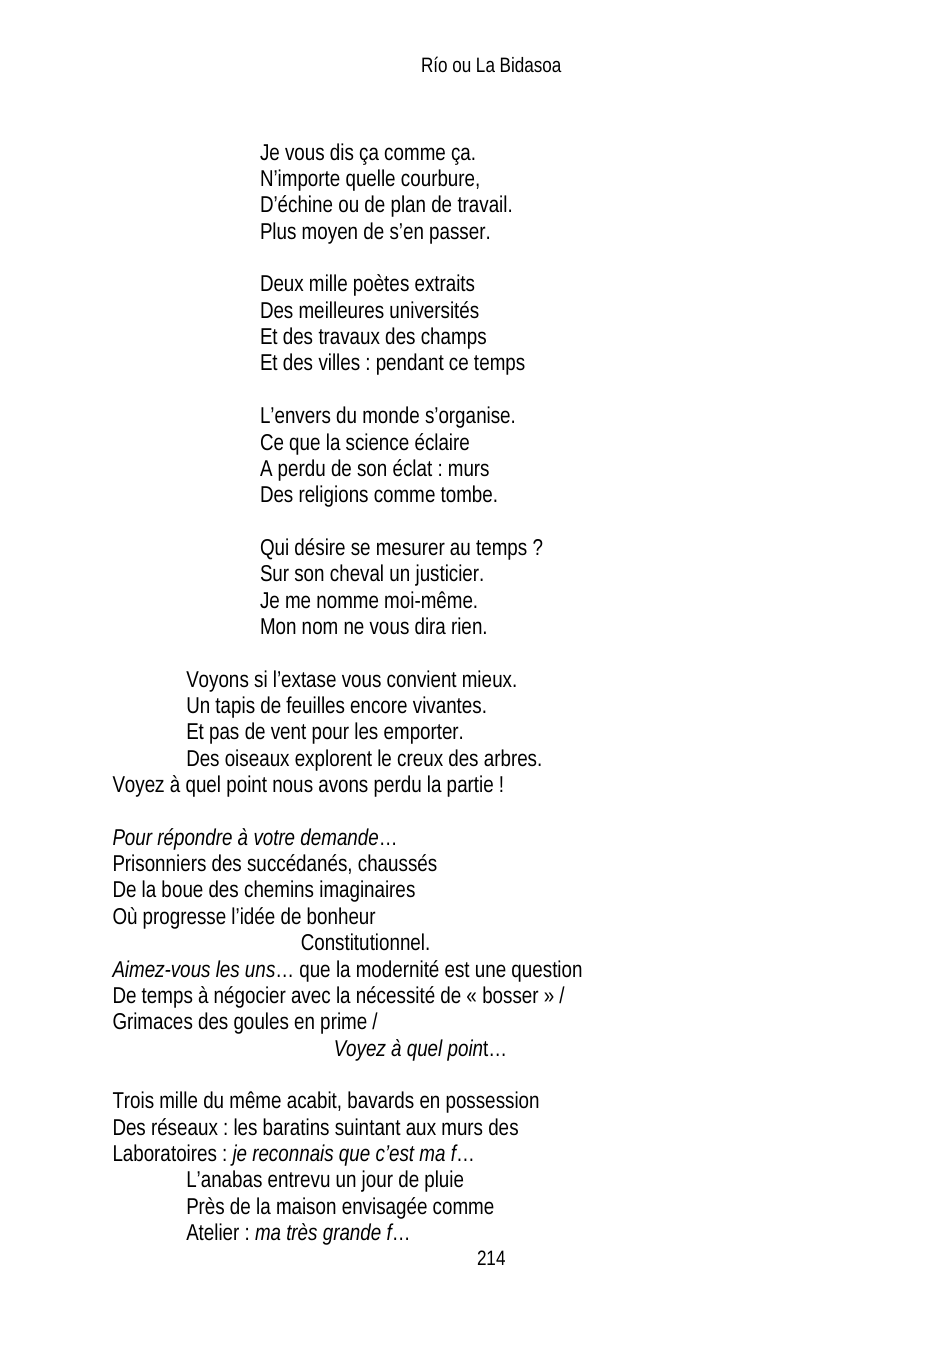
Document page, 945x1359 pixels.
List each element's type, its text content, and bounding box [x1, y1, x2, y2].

text Aimez-vous les uns… que la modernité est une question [112, 956, 870, 982]
text Prisonniers des succédanés, chaussés [112, 850, 870, 876]
text L’anabas entrevu un jour de pluie [186, 1166, 870, 1193]
text Je me nomme moi-même. [260, 587, 870, 613]
text Je vous dis ça comme ça. [260, 138, 870, 165]
text Pour répondre à votre demande… [112, 824, 870, 850]
text Des réseaux : les baratins suintant aux murs des [112, 1114, 870, 1140]
text L’envers du monde s’organise. [260, 402, 870, 428]
text Et pas de vent pour les emporter. [186, 718, 870, 745]
text Voyez à quel point nous avons perdu la partie ! [112, 771, 870, 797]
text Des religions comme tombe. [260, 481, 870, 507]
text Voyons si l’extase vous convient mieux. [186, 666, 870, 692]
text Voyez à quel point… [333, 1034, 870, 1061]
text Qui désire se mesurer au temps ? [260, 534, 870, 560]
text Et des villes : pendant ce temps [260, 349, 870, 376]
text Trois mille du même acabit, bavards en possession [112, 1087, 870, 1114]
text Ce que la science éclaire [260, 428, 870, 455]
text De la boue des chemins imaginaires [112, 876, 870, 903]
text Un tapis de feuilles encore vivantes. [186, 692, 870, 718]
text Des oiseaux explorent le creux des arbres. [186, 745, 870, 771]
text Et des travaux des champs [260, 323, 870, 349]
text Constitutionnel. [301, 929, 870, 956]
text Des meilleures universités [260, 297, 870, 323]
text Sur son cheval un justicier. [260, 560, 870, 587]
text N’importe quelle courbure, [260, 165, 870, 191]
text Deux mille poètes extraits [260, 270, 870, 297]
text De temps à négocier avec la nécessité de « bosser » / [112, 982, 870, 1008]
text Près de la maison envisagée comme [186, 1193, 870, 1219]
text Atelier : ma très grande f… [186, 1219, 870, 1245]
text Mon nom ne vous dira rien. [260, 613, 870, 639]
text A perdu de son éclat : murs [260, 455, 870, 481]
text Grimaces des goules en prime / [112, 1008, 870, 1034]
text D’échine ou de plan de travail. [260, 191, 870, 218]
text Laboratoires : je reconnais que c’est ma f… [112, 1140, 870, 1166]
text Plus moyen de s’en passer. [260, 218, 870, 244]
text Où progresse l’idée de bonheur [112, 903, 870, 929]
